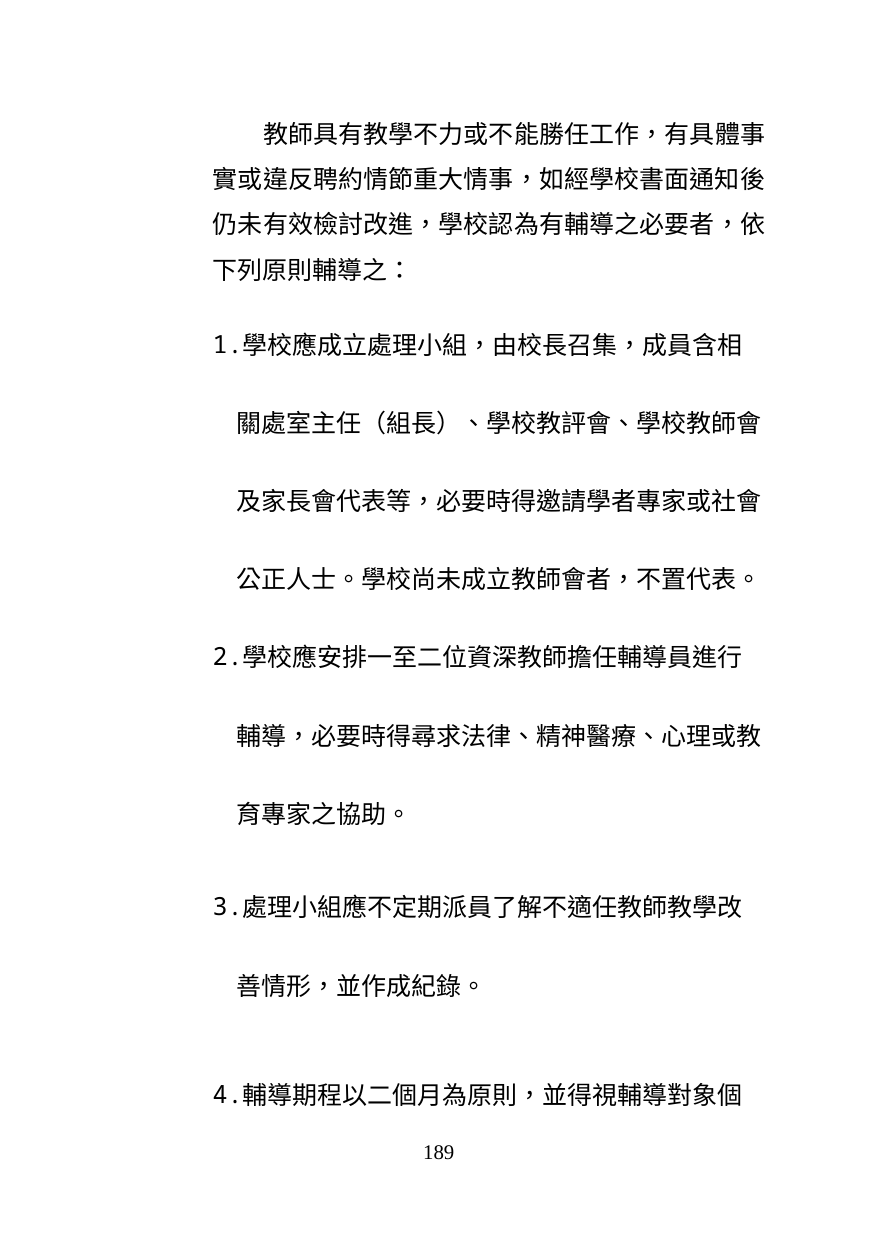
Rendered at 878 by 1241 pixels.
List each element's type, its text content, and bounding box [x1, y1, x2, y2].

text 1.學校應成立處理小組，由校長召集，成員含相關處室主任（組長）、學校教評會、學校教師會及家長會代表等，必要時得邀請學者專家或社會公正人士。學校尚未成立教師會者，不置代表。 [112, 302, 765, 599]
text 教師具有教學不力或不能勝任工作，有具體事實或違反聘約情節重大情事，如經學校書面通知後仍未有效檢討改進，學校認為有輔導之必要者，依下列原則輔導之： [112, 114, 765, 286]
text 4.輔導期程以二個月為原則，並得視輔導對象個 [112, 1052, 765, 1114]
text 2.學校應安排一至二位資深教師擔任輔導員進行輔導，必要時得尋求法律、精神醫療、心理或教育專家之協助。 [112, 614, 765, 833]
text 3.處理小組應不定期派員了解不適任教師教學改善情形，並作成紀錄。 [112, 864, 765, 1005]
